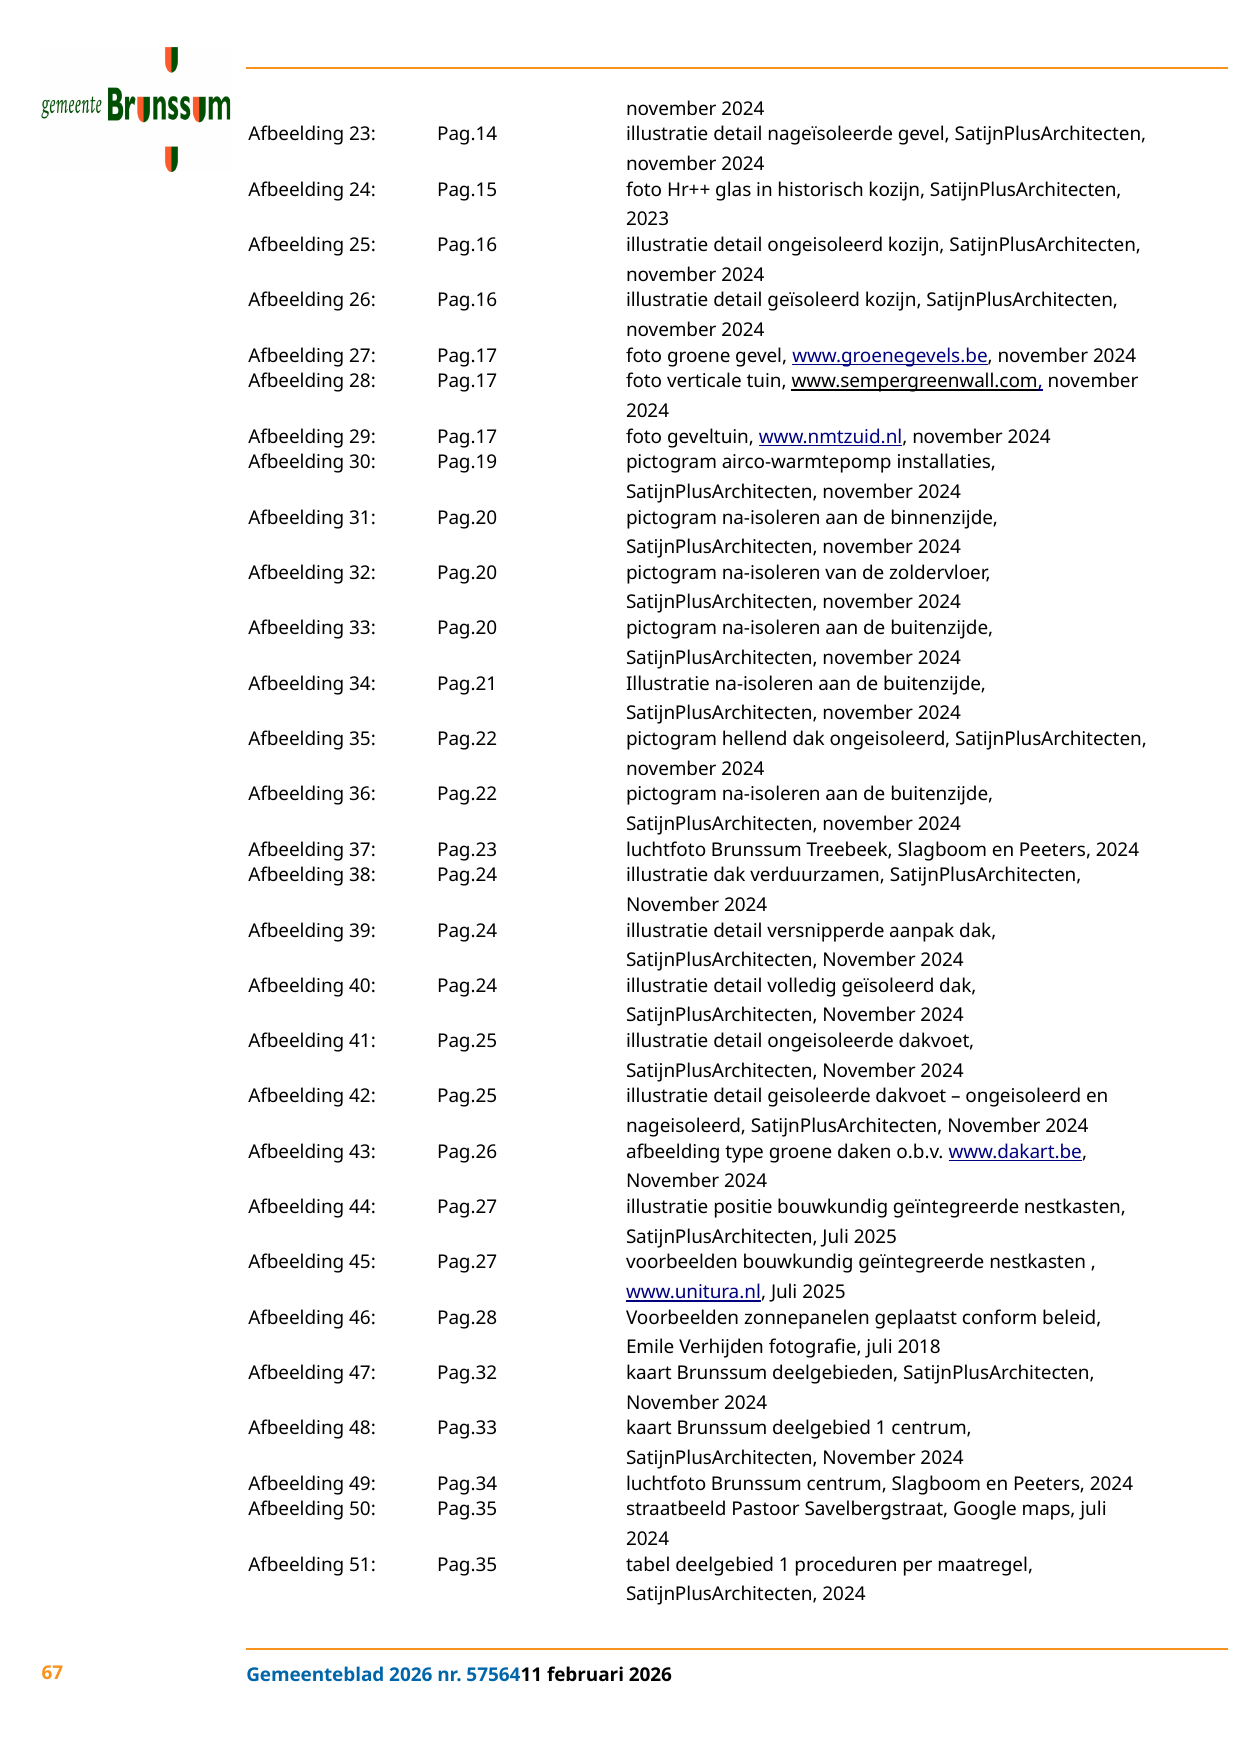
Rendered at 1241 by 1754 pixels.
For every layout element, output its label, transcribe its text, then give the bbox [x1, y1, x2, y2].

table_cell Afbeelding 38: [248, 861, 437, 917]
table_cell Afbeelding 27: [248, 342, 437, 367]
table_cell [248, 95, 437, 121]
table_cell Afbeelding 26: [248, 286, 437, 342]
table_cell Afbeelding 33: [248, 615, 437, 670]
table_cell Afbeelding 31: [248, 504, 437, 559]
table_cell Pag.17 [437, 342, 626, 367]
table_cell illustratie detail geisoleerde dakvoet – ongeisoleerd en nageisoleerd, SatijnPlusArchitecten, November 2024 [626, 1083, 1152, 1138]
table_cell Pag.34 [437, 1470, 626, 1496]
table_cell Pag.17 [437, 423, 626, 448]
table_cell Afbeelding 35: [248, 725, 437, 780]
table_cell Pag.27 [437, 1249, 626, 1304]
table_cell Afbeelding 28: [248, 368, 437, 423]
table_cell foto Hr++ glas in historisch kozijn, SatijnPlusArchitecten, 2023 [626, 176, 1152, 231]
table_cell illustratie detail geïsoleerd kozijn, SatijnPlusArchitecten, november 2024 [626, 286, 1152, 342]
table_cell Afbeelding 23: [248, 121, 437, 176]
table_cell Afbeelding 43: [248, 1138, 437, 1193]
table_cell Afbeelding 36: [248, 780, 437, 836]
table_cell Afbeelding 51: [248, 1551, 437, 1606]
table_cell pictogram airco-warmtepomp installaties, SatijnPlusArchitecten, november 2024 [626, 449, 1152, 504]
table_cell foto verticale tuin, www.sempergreenwall.com, november 2024 [626, 368, 1152, 423]
table_cell Afbeelding 50: [248, 1496, 437, 1551]
table_cell Illustratie na-isoleren aan de buitenzijde, SatijnPlusArchitecten, november 2024 [626, 670, 1152, 725]
table_cell Pag.26 [437, 1138, 626, 1193]
table_cell Pag.32 [437, 1359, 626, 1414]
table_cell Afbeelding 45: [248, 1249, 437, 1304]
table_cell Pag.28 [437, 1304, 626, 1359]
table_cell [437, 95, 626, 121]
table_cell illustratie detail nageïsoleerde gevel, SatijnPlusArchitecten, november 2024 [626, 121, 1152, 176]
table_cell Afbeelding 44: [248, 1193, 437, 1249]
table_cell Afbeelding 42: [248, 1083, 437, 1138]
table_cell Pag.20 [437, 615, 626, 670]
table_cell illustratie detail versnipperde aanpak dak, SatijnPlusArchitecten, November 2024 [626, 917, 1152, 972]
table_cell Afbeelding 37: [248, 836, 437, 861]
table_cell Afbeelding 32: [248, 559, 437, 614]
table_cell Afbeelding 47: [248, 1359, 437, 1414]
table_cell Pag.19 [437, 449, 626, 504]
table_cell pictogram na-isoleren aan de buitenzijde, SatijnPlusArchitecten, november 2024 [626, 615, 1152, 670]
table_cell afbeelding type groene daken o.b.v. www.dakart.be, November 2024 [626, 1138, 1152, 1193]
table_cell Pag.21 [437, 670, 626, 725]
table_cell Pag.14 [437, 121, 626, 176]
table_cell illustratie detail ongeisoleerd kozijn, SatijnPlusArchitecten, november 2024 [626, 231, 1152, 286]
table_cell Afbeelding 48: [248, 1415, 437, 1470]
table_cell Pag.16 [437, 286, 626, 342]
table_cell foto geveltuin, www.nmtzuid.nl, november 2024 [626, 423, 1152, 448]
table_cell november 2024 [626, 95, 1152, 121]
table_cell tabel deelgebied 1 proceduren per maatregel, SatijnPlusArchitecten, 2024 [626, 1551, 1152, 1606]
table_cell Afbeelding 39: [248, 917, 437, 972]
table_cell Afbeelding 30: [248, 449, 437, 504]
table_cell Pag.27 [437, 1193, 626, 1249]
table_cell Pag.35 [437, 1551, 626, 1606]
table_cell Afbeelding 40: [248, 972, 437, 1027]
table_cell Afbeelding 29: [248, 423, 437, 448]
table_cell Pag.35 [437, 1496, 626, 1551]
table_cell Pag.17 [437, 368, 626, 423]
table_cell Afbeelding 46: [248, 1304, 437, 1359]
table_cell Pag.15 [437, 176, 626, 231]
table_cell pictogram hellend dak ongeisoleerd, SatijnPlusArchitecten, november 2024 [626, 725, 1152, 780]
table_cell illustratie detail volledig geïsoleerd dak, SatijnPlusArchitecten, November 2024 [626, 972, 1152, 1027]
table_cell Afbeelding 41: [248, 1028, 437, 1083]
table_cell kaart Brunssum deelgebieden, SatijnPlusArchitecten, November 2024 [626, 1359, 1152, 1414]
table_cell Pag.24 [437, 972, 626, 1027]
table_cell Pag.24 [437, 917, 626, 972]
table_cell Afbeelding 25: [248, 231, 437, 286]
table_cell luchtfoto Brunssum centrum, Slagboom en Peeters, 2024 [626, 1470, 1152, 1496]
table_cell Voorbeelden zonnepanelen geplaatst conform beleid, Emile Verhijden fotografie, juli 2018 [626, 1304, 1152, 1359]
table_cell pictogram na-isoleren aan de binnenzijde, SatijnPlusArchitecten, november 2024 [626, 504, 1152, 559]
table_cell illustratie positie bouwkundig geïntegreerde nestkasten, SatijnPlusArchitecten, Juli 2025 [626, 1193, 1152, 1249]
picture [41, 47, 231, 172]
table_cell illustratie detail ongeisoleerde dakvoet, SatijnPlusArchitecten, November 2024 [626, 1028, 1152, 1083]
table_cell kaart Brunssum deelgebied 1 centrum, SatijnPlusArchitecten, November 2024 [626, 1415, 1152, 1470]
table_cell voorbeelden bouwkundig geïntegreerde nestkasten , www.unitura.nl, Juli 2025 [626, 1249, 1152, 1304]
table_cell Pag.24 [437, 861, 626, 917]
table_cell Pag.16 [437, 231, 626, 286]
table_cell Pag.20 [437, 559, 626, 614]
table_cell pictogram na-isoleren aan de buitenzijde, SatijnPlusArchitecten, november 2024 [626, 780, 1152, 836]
table_cell Pag.22 [437, 725, 626, 780]
table_cell illustratie dak verduurzamen, SatijnPlusArchitecten, November 2024 [626, 861, 1152, 917]
table_cell pictogram na-isoleren van de zoldervloer, SatijnPlusArchitecten, november 2024 [626, 559, 1152, 614]
table_cell Pag.25 [437, 1028, 626, 1083]
table_cell Afbeelding 34: [248, 670, 437, 725]
table_cell foto groene gevel, www.groenegevels.be, november 2024 [626, 342, 1152, 367]
table_cell Pag.22 [437, 780, 626, 836]
table_cell Pag.23 [437, 836, 626, 861]
table_cell Pag.25 [437, 1083, 626, 1138]
table_cell luchtfoto Brunssum Treebeek, Slagboom en Peeters, 2024 [626, 836, 1152, 861]
table_cell Afbeelding 24: [248, 176, 437, 231]
table_cell Pag.33 [437, 1415, 626, 1470]
table_cell straatbeeld Pastoor Savelbergstraat, Google maps, juli 2024 [626, 1496, 1152, 1551]
table_cell Afbeelding 49: [248, 1470, 437, 1496]
table_cell Pag.20 [437, 504, 626, 559]
